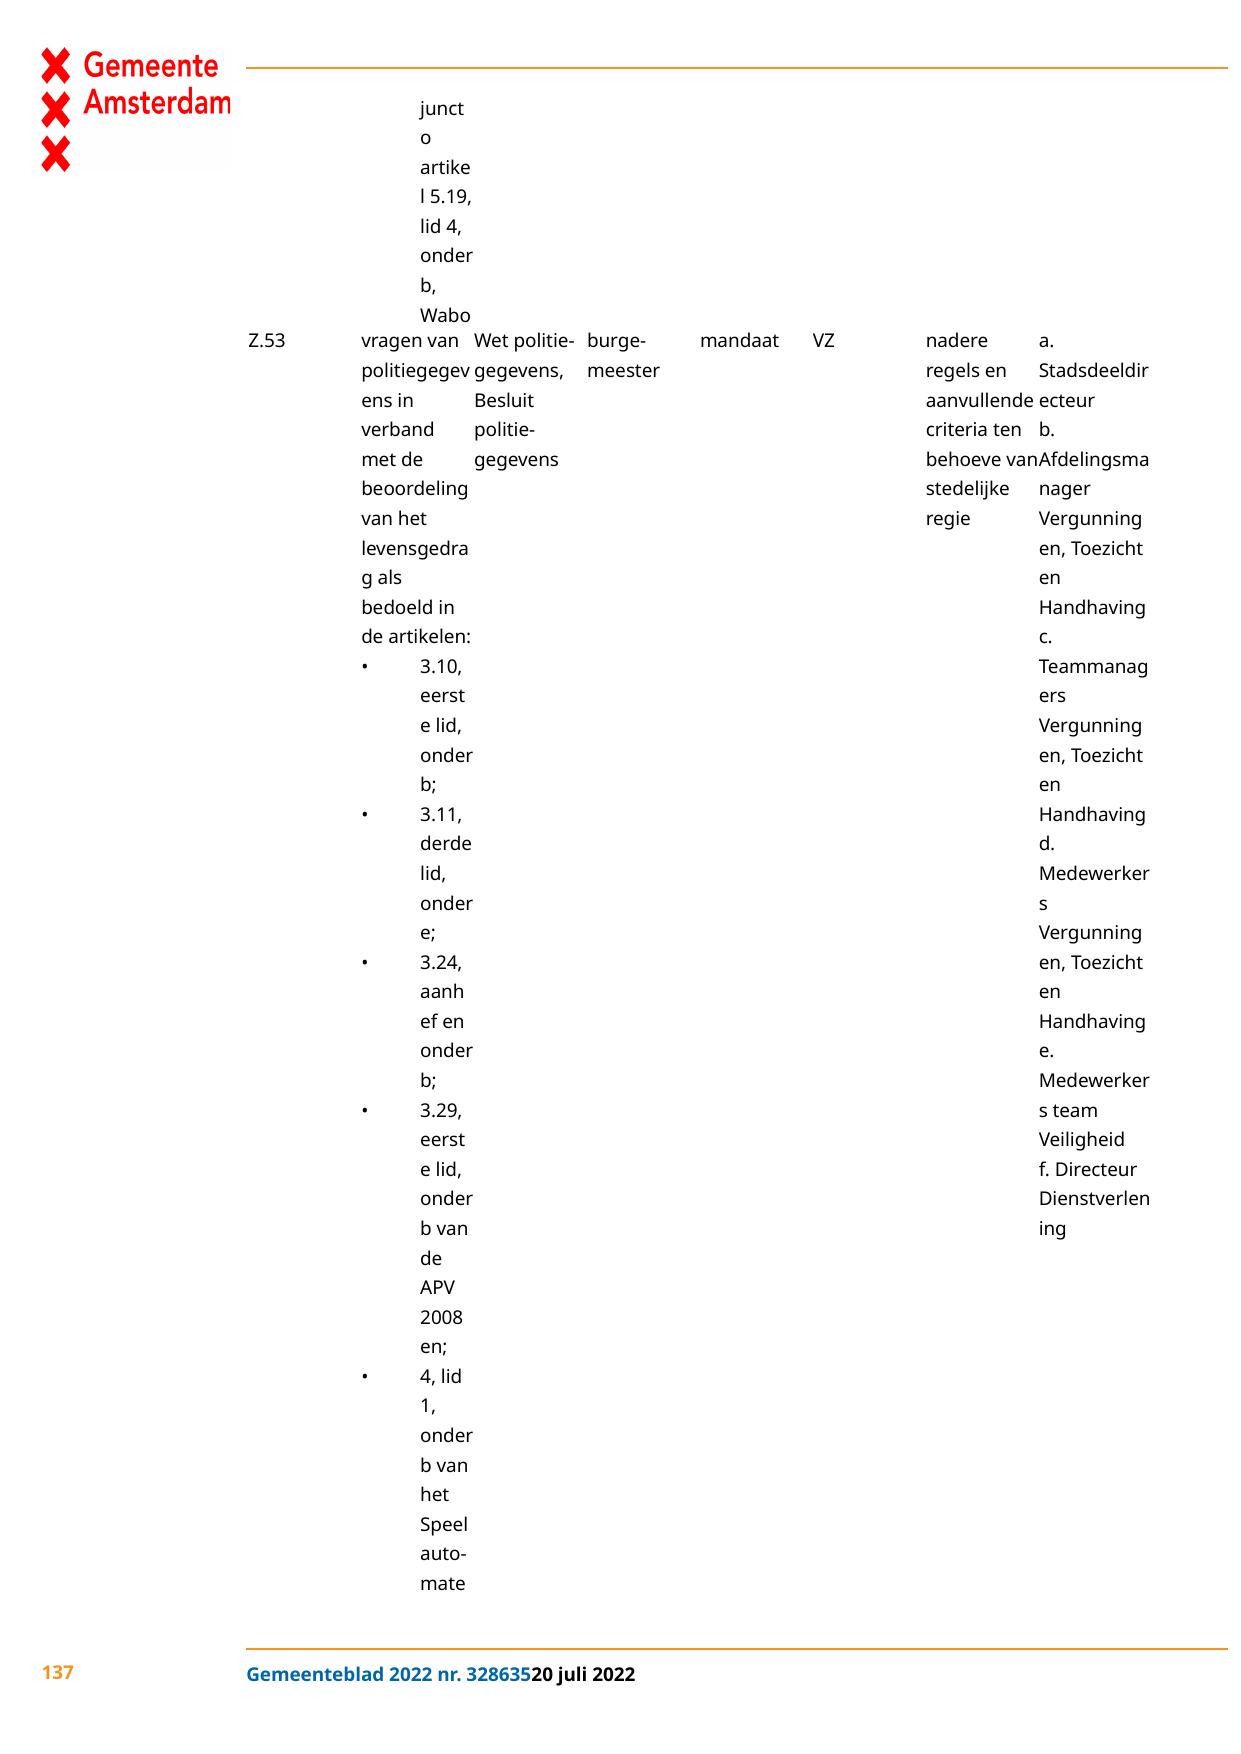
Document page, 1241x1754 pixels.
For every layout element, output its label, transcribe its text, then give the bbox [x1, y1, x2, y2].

table_cell a. Stadsdeeldirecteur b. Afdelingsmanager Vergunningen, Toezicht en Handhaving c. Teammanagers Vergunningen, Toezicht en Handhaving d. Medewerkers Vergunningen, Toezicht en Handhaving e. Medewerkers team Veiligheid f. Directeur Dienstverlening [1039, 328, 1152, 1596]
table_cell [1039, 95, 1152, 328]
table_cell [248, 95, 361, 328]
table_cell burge-meester [587, 328, 700, 1596]
table_cell nadere regels en aanvullende criteria ten behoeve van stedelijke regie [926, 328, 1038, 1596]
table_cell [926, 95, 1038, 328]
table_cell Z.53 [248, 328, 361, 1596]
table_cell juncto artikel 5.19, lid 4, onder b, Wabo [361, 95, 474, 328]
table_cell [587, 95, 700, 328]
table_cell [474, 95, 587, 328]
table_cell Wet politie-gegevens, Besluit politie-gegevens [474, 328, 587, 1596]
table_cell [813, 95, 926, 328]
picture [41, 47, 231, 172]
table_cell VZ [813, 328, 926, 1596]
table_cell vragen van politiegegevens in verband met de beoordeling van het levensgedrag als bedoeld in de artikelen: 3.10, eerste lid, onder b; 3.11, derde lid, onder e; 3.24, aanhef en onder b; 3.29, eerste lid, onder b van de APV 2008 en; 4, lid 1, onder b van het Speelauto-mate [361, 328, 474, 1596]
table_cell mandaat [700, 328, 813, 1596]
table_cell [700, 95, 813, 328]
